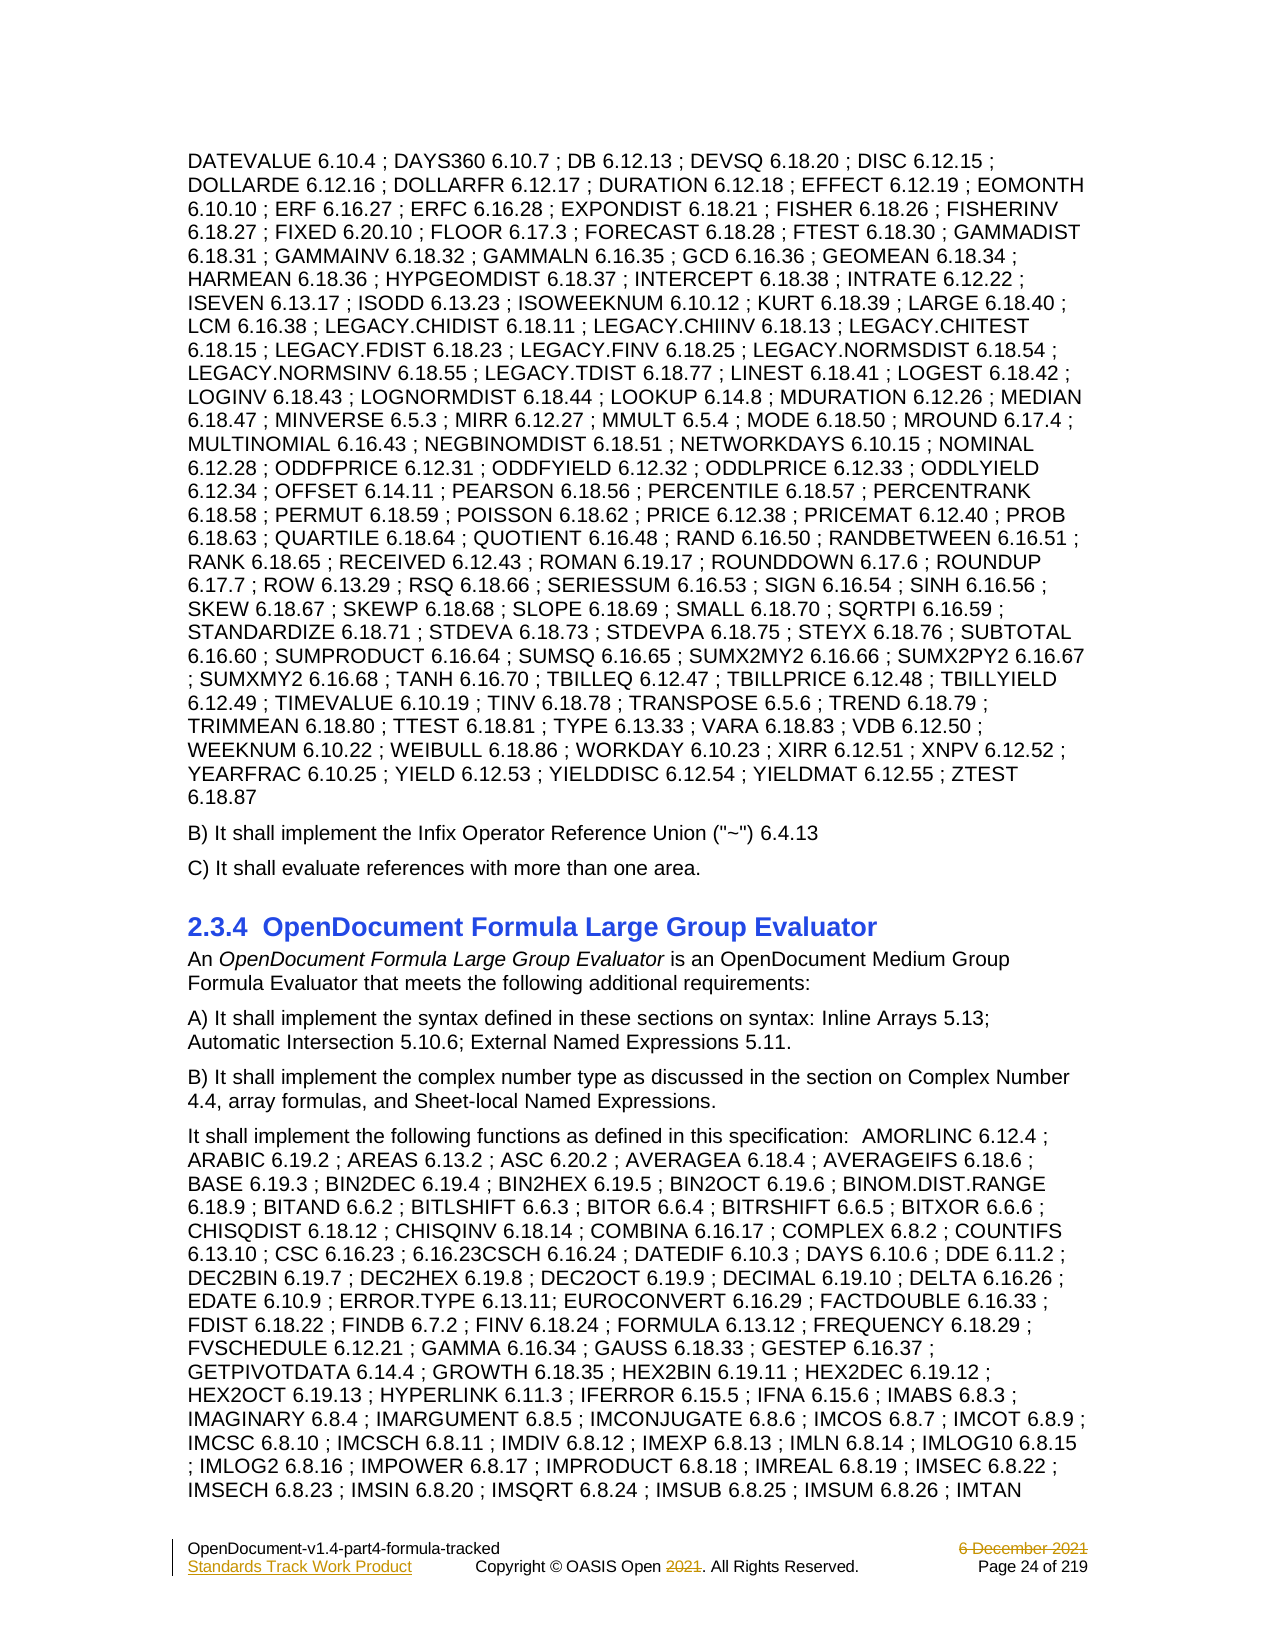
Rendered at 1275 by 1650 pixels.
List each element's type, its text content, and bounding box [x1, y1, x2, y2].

text An OpenDocument Formula Large Group Evaluator is an OpenDocument Medium Group Formula Evaluator that meets the following additional requirements: [187, 947, 1088, 994]
list It shall evaluate references with more than one area. [187, 857, 1088, 880]
subtitle OpenDocument Formula Large Group Evaluator [187, 911, 1088, 941]
list DATEVALUE 6.10.4 ; DAYS360 6.10.7 ; DB 6.12.13 ; DEVSQ 6.18.20 ; DISC 6.12.15 ; DOLLARDE 6.12.16 ; DOLLARFR 6.12.17 ; DURATION 6.12.18 ; EFFECT 6.12.19 ; EOMONTH 6.10.10 ; ERF 6.16.27 ; ERFC 6.16.28 ; EXPONDIST 6.18.21 ; FISHER 6.18.26 ; FISHERINV 6.18.27 ; FIXED 6.20.10 ; FLOOR 6.17.3 ; FORECAST 6.18.28 ; FTEST 6.18.30 ; GAMMADIST 6.18.31 ; GAMMAINV 6.18.32 ; GAMMALN 6.16.35 ; GCD 6.16.36 ; GEOMEAN 6.18.34 ; HARMEAN 6.18.36 ; HYPGEOMDIST 6.18.37 ; INTERCEPT 6.18.38 ; INTRATE 6.12.22 ; ISEVEN 6.13.17 ; ISODD 6.13.23 ; ISOWEEKNUM 6.10.12 ; KURT 6.18.39 ; LARGE 6.18.40 ; LCM 6.16.38 ; LEGACY.CHIDIST 6.18.11 ; LEGACY.CHIINV 6.18.13 ; LEGACY.CHITEST 6.18.15 ; LEGACY.FDIST 6.18.23 ; LEGACY.FINV 6.18.25 ; LEGACY.NORMSDIST 6.18.54 ; LEGACY.NORMSINV 6.18.55 ; LEGACY.TDIST 6.18.77 ; LINEST 6.18.41 ; LOGEST 6.18.42 ; LOGINV 6.18.43 ; LOGNORMDIST 6.18.44 ; LOOKUP 6.14.8 ; MDURATION 6.12.26 ; MEDIAN 6.18.47 ; MINVERSE 6.5.3 ; MIRR 6.12.27 ; MMULT 6.5.4 ; MODE 6.18.50 ; MROUND 6.17.4 ; MULTINOMIAL 6.16.43 ; NEGBINOMDIST 6.18.51 ; NETWORKDAYS 6.10.15 ; NOMINAL 6.12.28 ; ODDFPRICE 6.12.31 ; ODDFYIELD 6.12.32 ; ODDLPRICE 6.12.33 ; ODDLYIELD 6.12.34 ; OFFSET 6.14.11 ; PEARSON 6.18.56 ; PERCENTILE 6.18.57 ; PERCENTRANK 6.18.58 ; PERMUT 6.18.59 ; POISSON 6.18.62 ; PRICE 6.12.38 ; PRICEMAT 6.12.40 ; PROB 6.18.63 ; QUARTILE 6.18.64 ; QUOTIENT 6.16.48 ; RAND 6.16.50 ; RANDBETWEEN 6.16.51 ; RANK 6.18.65 ; RECEIVED 6.12.43 ; ROMAN 6.19.17 ; ROUNDDOWN 6.17.6 ; ROUNDUP 6.17.7 ; ROW 6.13.29 ; RSQ 6.18.66 ; SERIESSUM 6.16.53 ; SIGN 6.16.54 ; SINH 6.16.56 ; SKEW 6.18.67 ; SKEWP 6.18.68 ; SLOPE 6.18.69 ; SMALL 6.18.70 ; SQRTPI 6.16.59 ; STANDARDIZE 6.18.71 ; STDEVA 6.18.73 ; STDEVPA 6.18.75 ; STEYX 6.18.76 ; SUBTOTAL 6.16.60 ; SUMPRODUCT 6.16.64 ; SUMSQ 6.16.65 ; SUMX2MY2 6.16.66 ; SUMX2PY2 6.16.67 ; SUMXMY2 6.16.68 ; TANH 6.16.70 ; TBILLEQ 6.12.47 ; TBILLPRICE 6.12.48 ; TBILLYIELD 6.12.49 ; TIMEVALUE 6.10.19 ; TINV 6.18.78 ; TRANSPOSE 6.5.6 ; TREND 6.18.79 ; TRIMMEAN 6.18.80 ; TTEST 6.18.81 ; TYPE 6.13.33 ; VARA 6.18.83 ; VDB 6.12.50 ; WEEKNUM 6.10.22 ; WEIBULL 6.18.86 ; WORKDAY 6.10.23 ; XIRR 6.12.51 ; XNPV 6.12.52 ; YEARFRAC 6.10.25 ; YIELD 6.12.53 ; YIELDDISC 6.12.54 ; YIELDMAT 6.12.55 ; ZTEST 6.18.87 [187, 150, 1088, 809]
text It shall implement the following functions as defined in this specification: AMORLINC 6.12.4 ; ARABIC 6.19.2 ; AREAS 6.13.2 ; ASC 6.20.2 ; AVERAGEA 6.18.4 ; AVERAGEIFS 6.18.6 ; BASE 6.19.3 ; BIN2DEC 6.19.4 ; BIN2HEX 6.19.5 ; BIN2OCT 6.19.6 ; BINOM.DIST.RANGE 6.18.9 ; BITAND 6.6.2 ; BITLSHIFT 6.6.3 ; BITOR 6.6.4 ; BITRSHIFT 6.6.5 ; BITXOR 6.6.6 ; CHISQDIST 6.18.12 ; CHISQINV 6.18.14 ; COMBINA 6.16.17 ; COMPLEX 6.8.2 ; COUNTIFS 6.13.10 ; CSC 6.16.23 ; 6.16.23CSCH 6.16.24 ; DATEDIF 6.10.3 ; DAYS 6.10.6 ; DDE 6.11.2 ; DEC2BIN 6.19.7 ; DEC2HEX 6.19.8 ; DEC2OCT 6.19.9 ; DECIMAL 6.19.10 ; DELTA 6.16.26 ; EDATE 6.10.9 ; ERROR.TYPE 6.13.11; EUROCONVERT 6.16.29 ; FACTDOUBLE 6.16.33 ; FDIST 6.18.22 ; FINDB 6.7.2 ; FINV 6.18.24 ; FORMULA 6.13.12 ; FREQUENCY 6.18.29 ; FVSCHEDULE 6.12.21 ; GAMMA 6.16.34 ; GAUSS 6.18.33 ; GESTEP 6.16.37 ; GETPIVOTDATA 6.14.4 ; GROWTH 6.18.35 ; HEX2BIN 6.19.11 ; HEX2DEC 6.19.12 ; HEX2OCT 6.19.13 ; HYPERLINK 6.11.3 ; IFERROR 6.15.5 ; IFNA 6.15.6 ; IMABS 6.8.3 ; IMAGINARY 6.8.4 ; IMARGUMENT 6.8.5 ; IMCONJUGATE 6.8.6 ; IMCOS 6.8.7 ; IMCOT 6.8.9 ; IMCSC 6.8.10 ; IMCSCH 6.8.11 ; IMDIV 6.8.12 ; IMEXP 6.8.13 ; IMLN 6.8.14 ; IMLOG10 6.8.15 ; IMLOG2 6.8.16 ; IMPOWER 6.8.17 ; IMPRODUCT 6.8.18 ; IMREAL 6.8.19 ; IMSEC 6.8.22 ; IMSECH 6.8.23 ; IMSIN 6.8.20 ; IMSQRT 6.8.24 ; IMSUB 6.8.25 ; IMSUM 6.8.26 ; IMTAN [187, 1125, 1088, 1502]
list It shall implement the syntax defined in these sections on syntax: Inline Arrays 5.13; Automatic Intersection 5.10.6; External Named Expressions 5.11. [187, 1007, 1088, 1054]
list It shall implement the Infix Operator Reference Union ("~") 6.4.13 [187, 821, 1088, 845]
list It shall implement the complex number type as discussed in the section on Complex Number 4.4, array formulas, and Sheet-local Named Expressions. [187, 1066, 1088, 1113]
